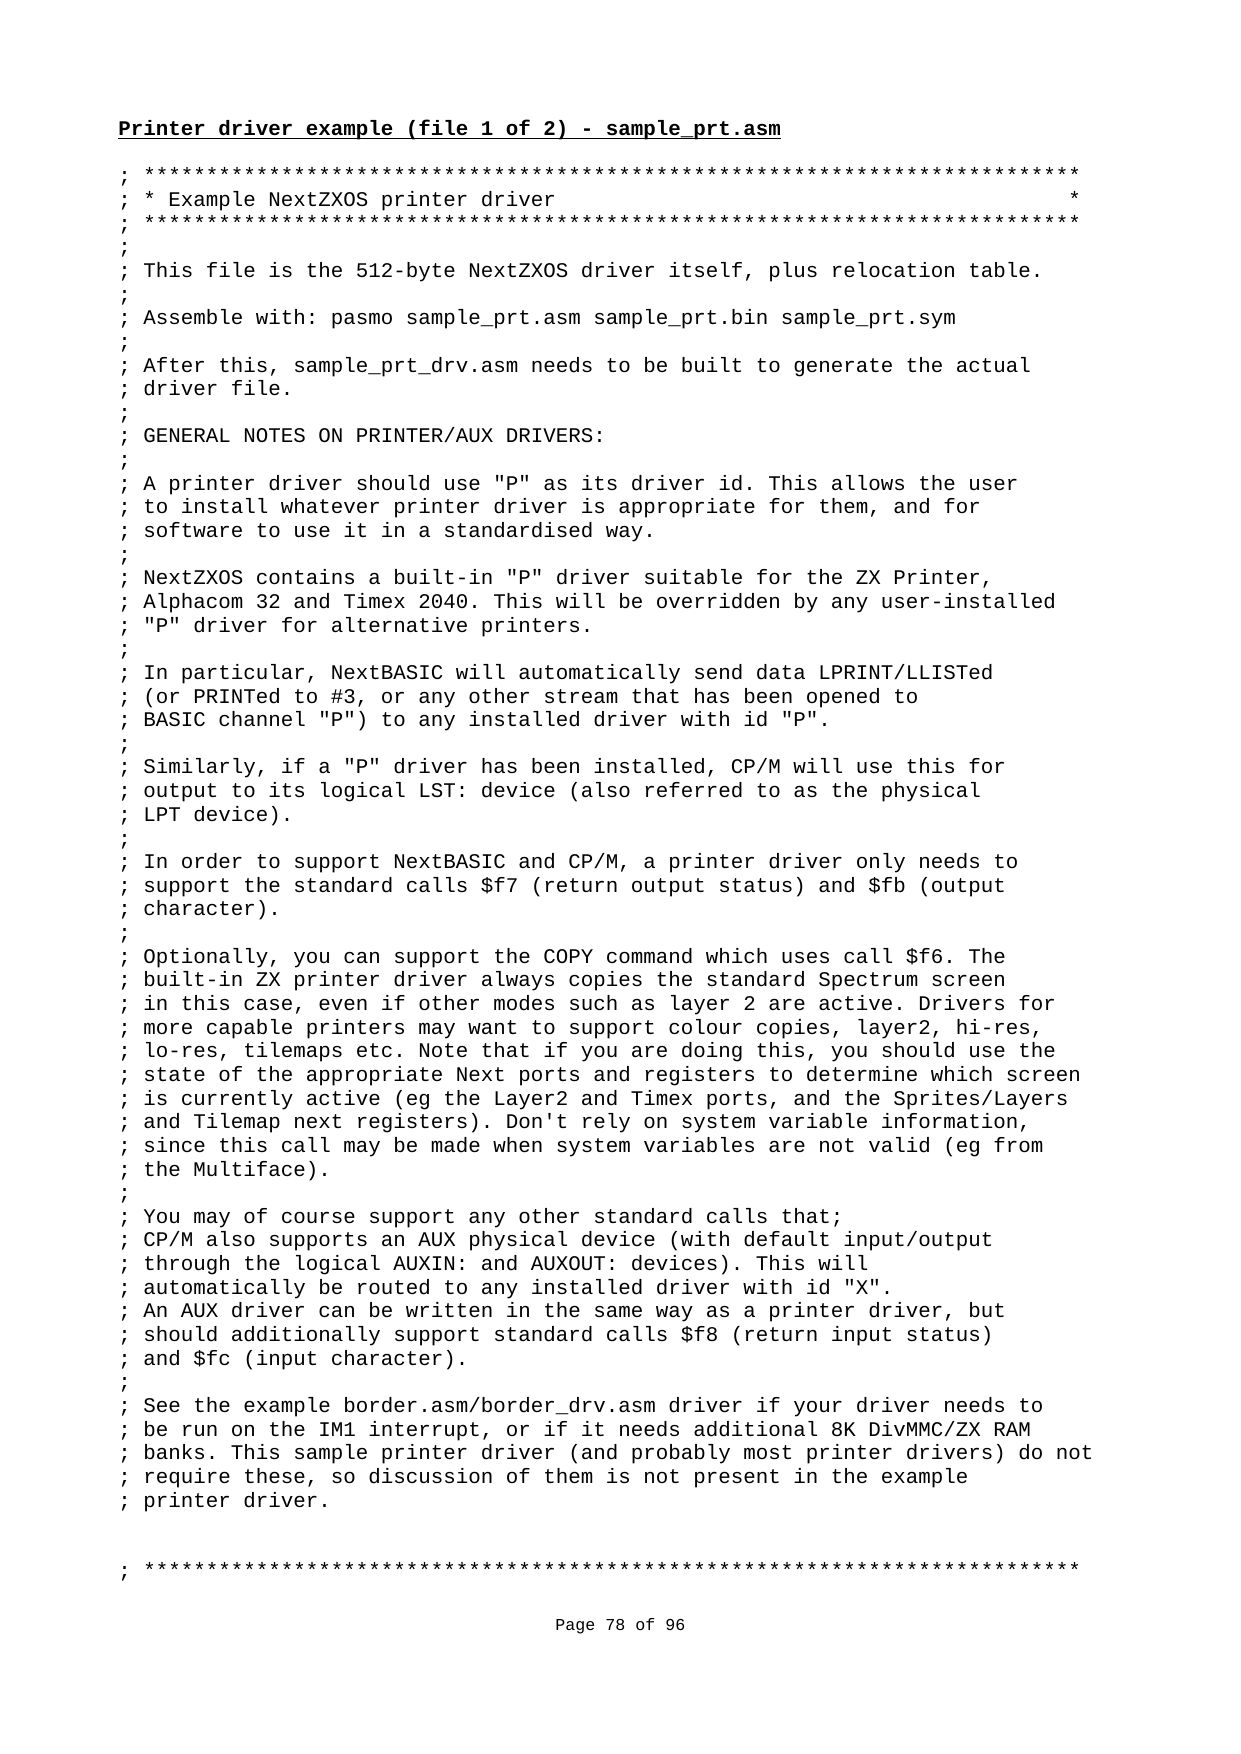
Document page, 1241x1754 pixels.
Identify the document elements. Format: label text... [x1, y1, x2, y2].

text ; This file is the 512-byte NextZXOS driver itself, plus relocation table. [118, 260, 1122, 284]
text ; LPT device). [118, 804, 1122, 827]
text ; Similarly, if a "P" driver has been installed, CP/M will use this for [118, 757, 1122, 780]
text ; state of the appropriate Next ports and registers to determine which screen [118, 1064, 1122, 1088]
text ; since this call may be made when system variables are not valid (eg from [118, 1135, 1122, 1158]
text ; Alphacom 32 and Timex 2040. This will be overridden by any user-installed [118, 591, 1122, 615]
text ; through the logical AUXIN: and AUXOUT: devices). This will [118, 1253, 1122, 1277]
text ; [118, 236, 1122, 260]
text ; A printer driver should use "P" as its driver id. This allows the user [118, 473, 1122, 496]
text ; [118, 733, 1122, 757]
text ; Assemble with: pasmo sample_prt.asm sample_prt.bin sample_prt.sym [118, 307, 1122, 331]
text ; NextZXOS contains a built-in "P" driver suitable for the ZX Printer, [118, 567, 1122, 591]
text ; [118, 638, 1122, 662]
text ; [118, 284, 1122, 307]
text ; [118, 1371, 1122, 1395]
text ; and Tilemap next registers). Don't rely on system variable information, [118, 1111, 1122, 1135]
text ; should additionally support standard calls $f8 (return input status) [118, 1324, 1122, 1348]
text ; [118, 331, 1122, 354]
text ; *************************************************************************** [118, 165, 1122, 189]
text ; An AUX driver can be written in the same way as a printer driver, but [118, 1300, 1122, 1324]
text ; In order to support NextBASIC and CP/M, a printer driver only needs to [118, 851, 1122, 875]
text ; Optionally, you can support the COPY command which uses call $f6. The [118, 946, 1122, 969]
text ; and $fc (input character). [118, 1348, 1122, 1371]
text ; *************************************************************************** [118, 213, 1122, 236]
text ; [118, 1182, 1122, 1206]
text ; BASIC channel "P") to any installed driver with id "P". [118, 709, 1122, 733]
text ; After this, sample_prt_drv.asm needs to be built to generate the actual [118, 354, 1122, 378]
text ; require these, so discussion of them is not present in the example [118, 1466, 1122, 1489]
text ; built-in ZX printer driver always copies the standard Spectrum screen [118, 969, 1122, 993]
text ; in this case, even if other modes such as layer 2 are active. Drivers for [118, 993, 1122, 1017]
text ; be run on the IM1 interrupt, or if it needs additional 8K DivMMC/ZX RAM [118, 1419, 1122, 1442]
text ; You may of course support any other standard calls that; [118, 1206, 1122, 1229]
text ; character). [118, 898, 1122, 922]
text ; GENERAL NOTES ON PRINTER/AUX DRIVERS: [118, 426, 1122, 449]
text ; *************************************************************************** [118, 1561, 1122, 1584]
text ; printer driver. [118, 1489, 1122, 1513]
text ; output to its logical LST: device (also referred to as the physical [118, 780, 1122, 804]
text ; CP/M also supports an AUX physical device (with default input/output [118, 1229, 1122, 1253]
text ; (or PRINTed to #3, or any other stream that has been opened to [118, 686, 1122, 709]
text ; In particular, NextBASIC will automatically send data LPRINT/LLISTed [118, 662, 1122, 686]
text ; to install whatever printer driver is appropriate for them, and for [118, 496, 1122, 520]
text ; [118, 544, 1122, 567]
text ; [118, 922, 1122, 946]
text ; automatically be routed to any installed driver with id "X". [118, 1277, 1122, 1300]
text ; banks. This sample printer driver (and probably most printer drivers) do not [118, 1442, 1122, 1466]
text ; [118, 402, 1122, 426]
text ; software to use it in a standardised way. [118, 520, 1122, 544]
text ; driver file. [118, 378, 1122, 402]
text ; * Example NextZXOS printer driver * [118, 189, 1122, 213]
text ; See the example border.asm/border_drv.asm driver if your driver needs to [118, 1395, 1122, 1419]
text ; support the standard calls $f7 (return output status) and $fb (output [118, 875, 1122, 898]
text Printer driver example (file 1 of 2) - sample_prt.asm [118, 118, 1122, 142]
text ; [118, 827, 1122, 851]
text ; is currently active (eg the Layer2 and Timex ports, and the Sprites/Layers [118, 1088, 1122, 1111]
text ; more capable printers may want to support colour copies, layer2, hi-res, [118, 1017, 1122, 1040]
text ; [118, 449, 1122, 473]
text ; the Multiface). [118, 1158, 1122, 1182]
text ; "P" driver for alternative printers. [118, 615, 1122, 638]
text ; lo-res, tilemaps etc. Note that if you are doing this, you should use the [118, 1040, 1122, 1064]
